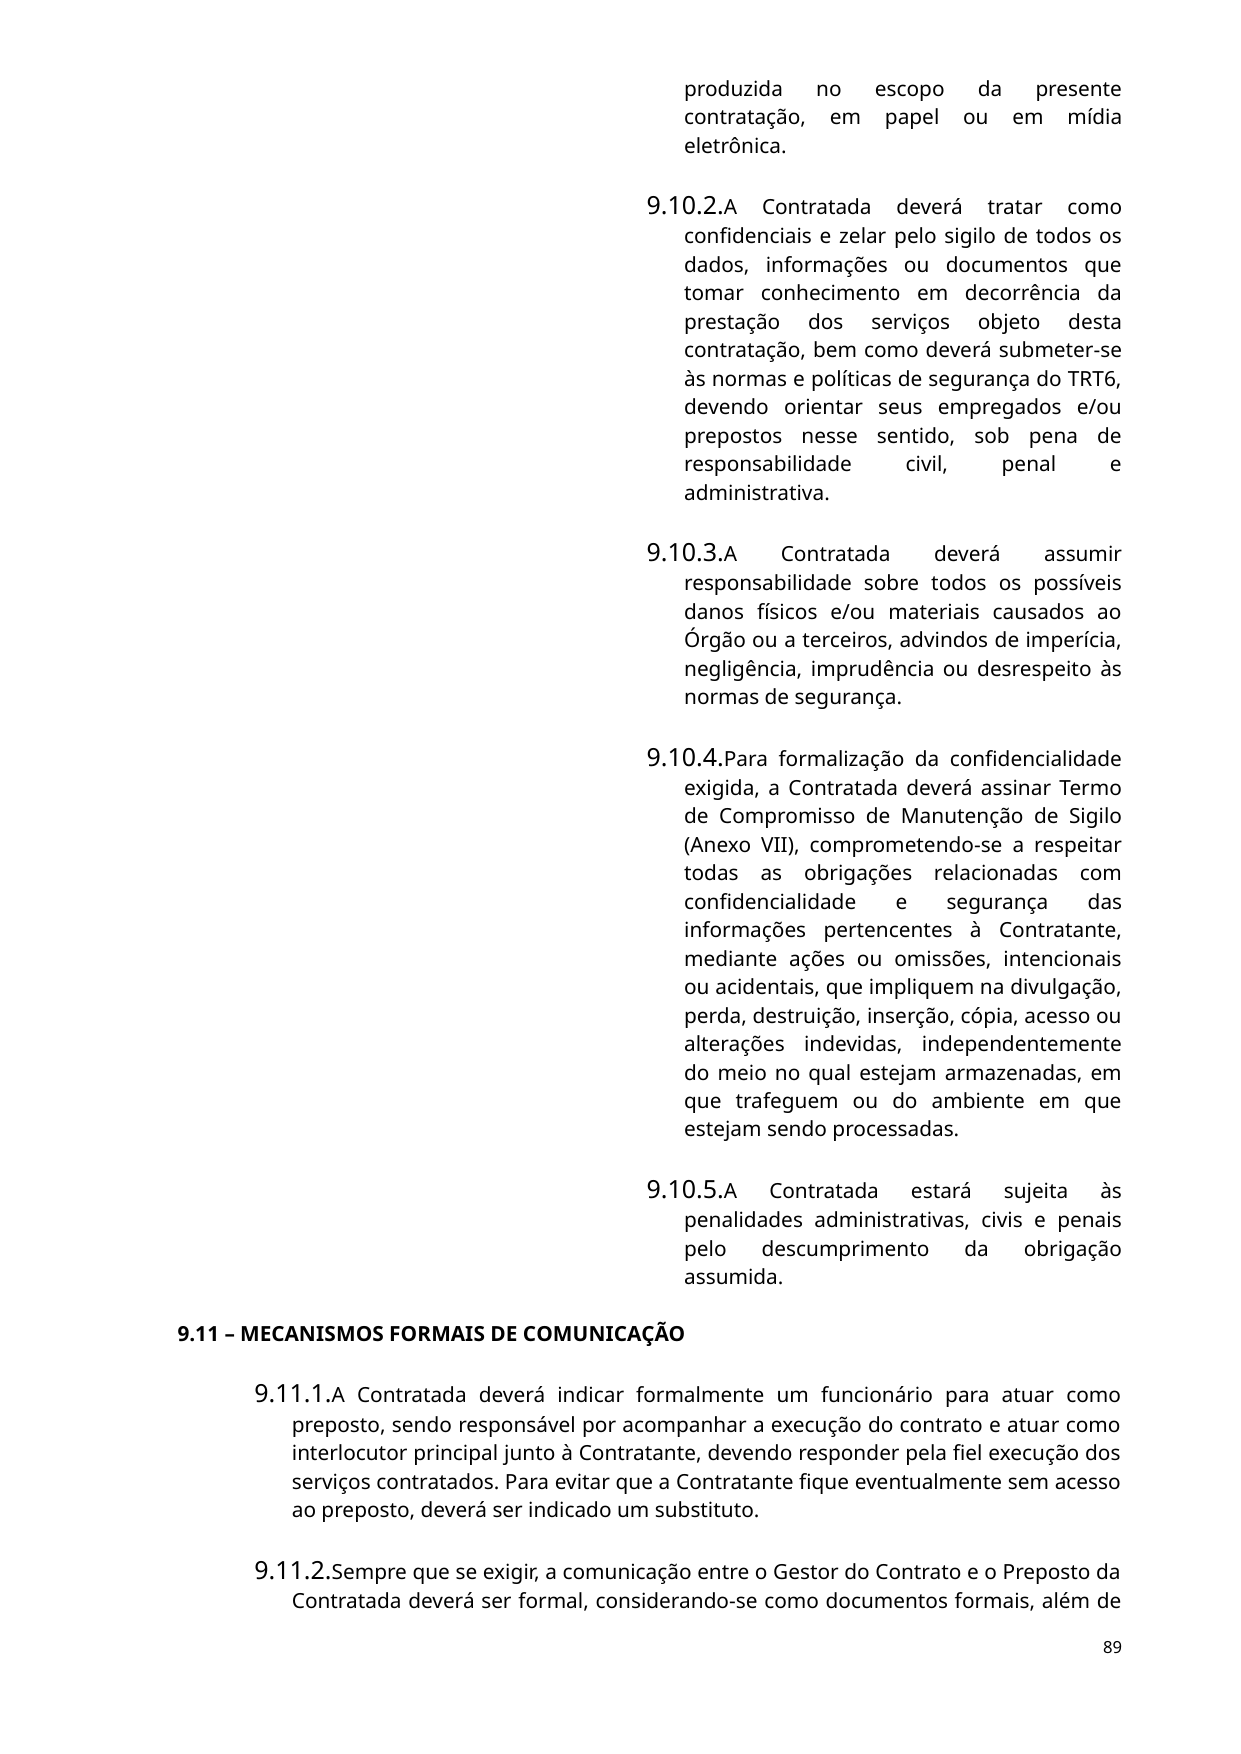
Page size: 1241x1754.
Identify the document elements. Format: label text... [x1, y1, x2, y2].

list A Contratada estará sujeita às penalidades administrativas, civis e penais pelo descumprimento da obrigação assumida. [646, 1171, 1122, 1291]
list A Contratada deverá tratar como confidenciais e zelar pelo sigilo de todos os dados, informações ou documentos que tomar conhecimento em decorrência da prestação dos serviços objeto desta contratação, bem como deverá submeter-se às normas e políticas de segurança do TRT6, devendo orientar seus empregados e/ou prepostos nesse sentido, sob pena de responsabilidade civil, penal e administrativa. [646, 188, 1122, 506]
list A Contratada deverá assumir responsabilidade sobre todos os possíveis danos físicos e/ou materiais causados ao Órgão ou a terceiros, advindos de imperícia, negligência, imprudência ou desrespeito às normas de segurança. [646, 534, 1122, 711]
list Para formalização da confidencialidade exigida, a Contratada deverá assinar Termo de Compromisso de Manutenção de Sigilo (Anexo VII), comprometendo-se a respeitar todas as obrigações relacionadas com confidencialidade e segurança das informações pertencentes à Contratante, mediante ações ou omissões, intencionais ou acidentais, que impliquem na divulgação, perda, destruição, inserção, cópia, acesso ou alterações indevidas, independentemente do meio no qual estejam armazenadas, em que trafeguem ou do ambiente em que estejam sendo processadas. [646, 739, 1122, 1143]
list produzida no escopo da presente contratação, em papel ou em mídia eletrônica. [646, 74, 1122, 159]
list A Contratada deverá indicar formalmente um funcionário para atuar como preposto, sendo responsável por acompanhar a execução do contrato e atuar como interlocutor principal junto à Contratante, devendo responder pela fiel execução dos serviços contratados. Para evitar que a Contratante fique eventualmente sem acesso ao preposto, deverá ser indicado um substituto. [254, 1376, 1122, 1524]
list Sempre que se exigir, a comunicação entre o Gestor do Contrato e o Preposto da Contratada deverá ser formal, considerando-se como documentos formais, além de [254, 1552, 1122, 1615]
text 9.11 – MECANISMOS FORMAIS DE COMUNICAÇÃO [177, 1319, 1122, 1348]
